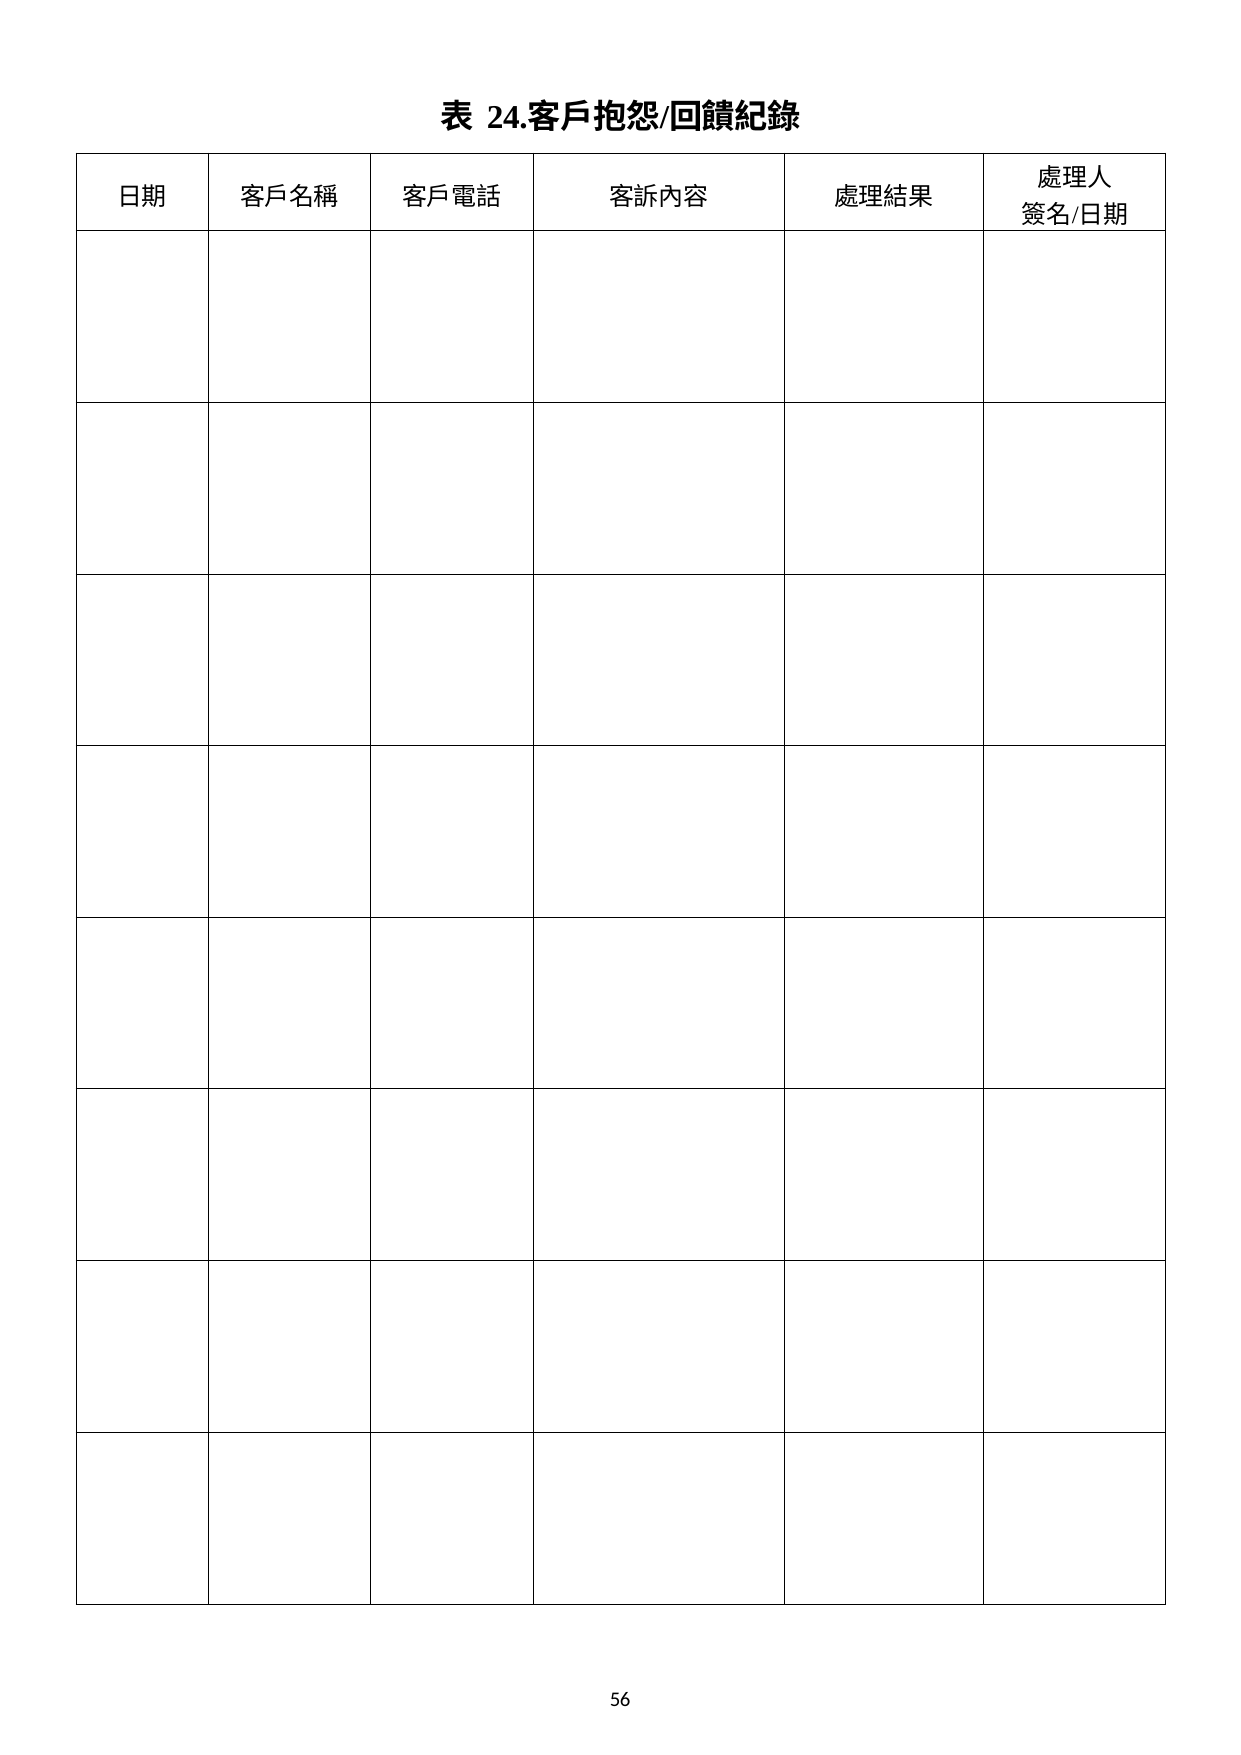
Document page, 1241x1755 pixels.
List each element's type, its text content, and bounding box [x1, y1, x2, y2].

table_cell [785, 746, 983, 917]
table_cell [209, 403, 370, 573]
table_header 處理結果 [785, 154, 983, 230]
table_cell [371, 231, 533, 402]
table_cell [371, 1433, 533, 1603]
table_cell [209, 1261, 370, 1432]
table_cell [371, 1089, 533, 1260]
table_cell [984, 575, 1165, 745]
table_header 客訴內容 [534, 154, 784, 230]
table_cell [534, 746, 784, 917]
table_cell [984, 746, 1165, 917]
table_cell [77, 403, 208, 573]
table_cell [785, 1433, 983, 1603]
table_cell [534, 1089, 784, 1260]
table_cell [534, 918, 784, 1088]
table_cell [785, 231, 983, 402]
table_cell [209, 918, 370, 1088]
table_cell [785, 403, 983, 573]
table_cell [984, 1433, 1165, 1603]
table_cell [371, 918, 533, 1088]
table_cell [534, 403, 784, 573]
table_cell [984, 403, 1165, 573]
table_cell [371, 746, 533, 917]
table_cell [371, 1261, 533, 1432]
table_cell [785, 1089, 983, 1260]
table_cell [534, 575, 784, 745]
table_cell [77, 231, 208, 402]
table_cell [534, 1261, 784, 1432]
table_cell [785, 1261, 983, 1432]
table_cell [209, 231, 370, 402]
table_cell [984, 1261, 1165, 1432]
table_cell [77, 1433, 208, 1603]
table_cell [984, 231, 1165, 402]
table_cell [984, 918, 1165, 1088]
table_header 處理人 簽名/日期 [984, 154, 1165, 230]
subtitle 表 24.客戶抱怨/回饋紀錄 [50, 90, 1191, 138]
table_cell [785, 575, 983, 745]
table_cell [534, 231, 784, 402]
table_cell [209, 1433, 370, 1603]
table_cell [77, 918, 208, 1088]
table_cell [209, 575, 370, 745]
table_cell [77, 575, 208, 745]
table_header 日期 [77, 154, 208, 230]
table_cell [77, 1261, 208, 1432]
table_cell [785, 918, 983, 1088]
table_cell [209, 1089, 370, 1260]
table_cell [371, 575, 533, 745]
table_cell [534, 1433, 784, 1603]
table_cell [371, 403, 533, 573]
table_header 客戶電話 [371, 154, 533, 230]
table_header 客戶名稱 [209, 154, 370, 230]
table_cell [209, 746, 370, 917]
table_cell [984, 1089, 1165, 1260]
table_cell [77, 1089, 208, 1260]
table_cell [77, 746, 208, 917]
